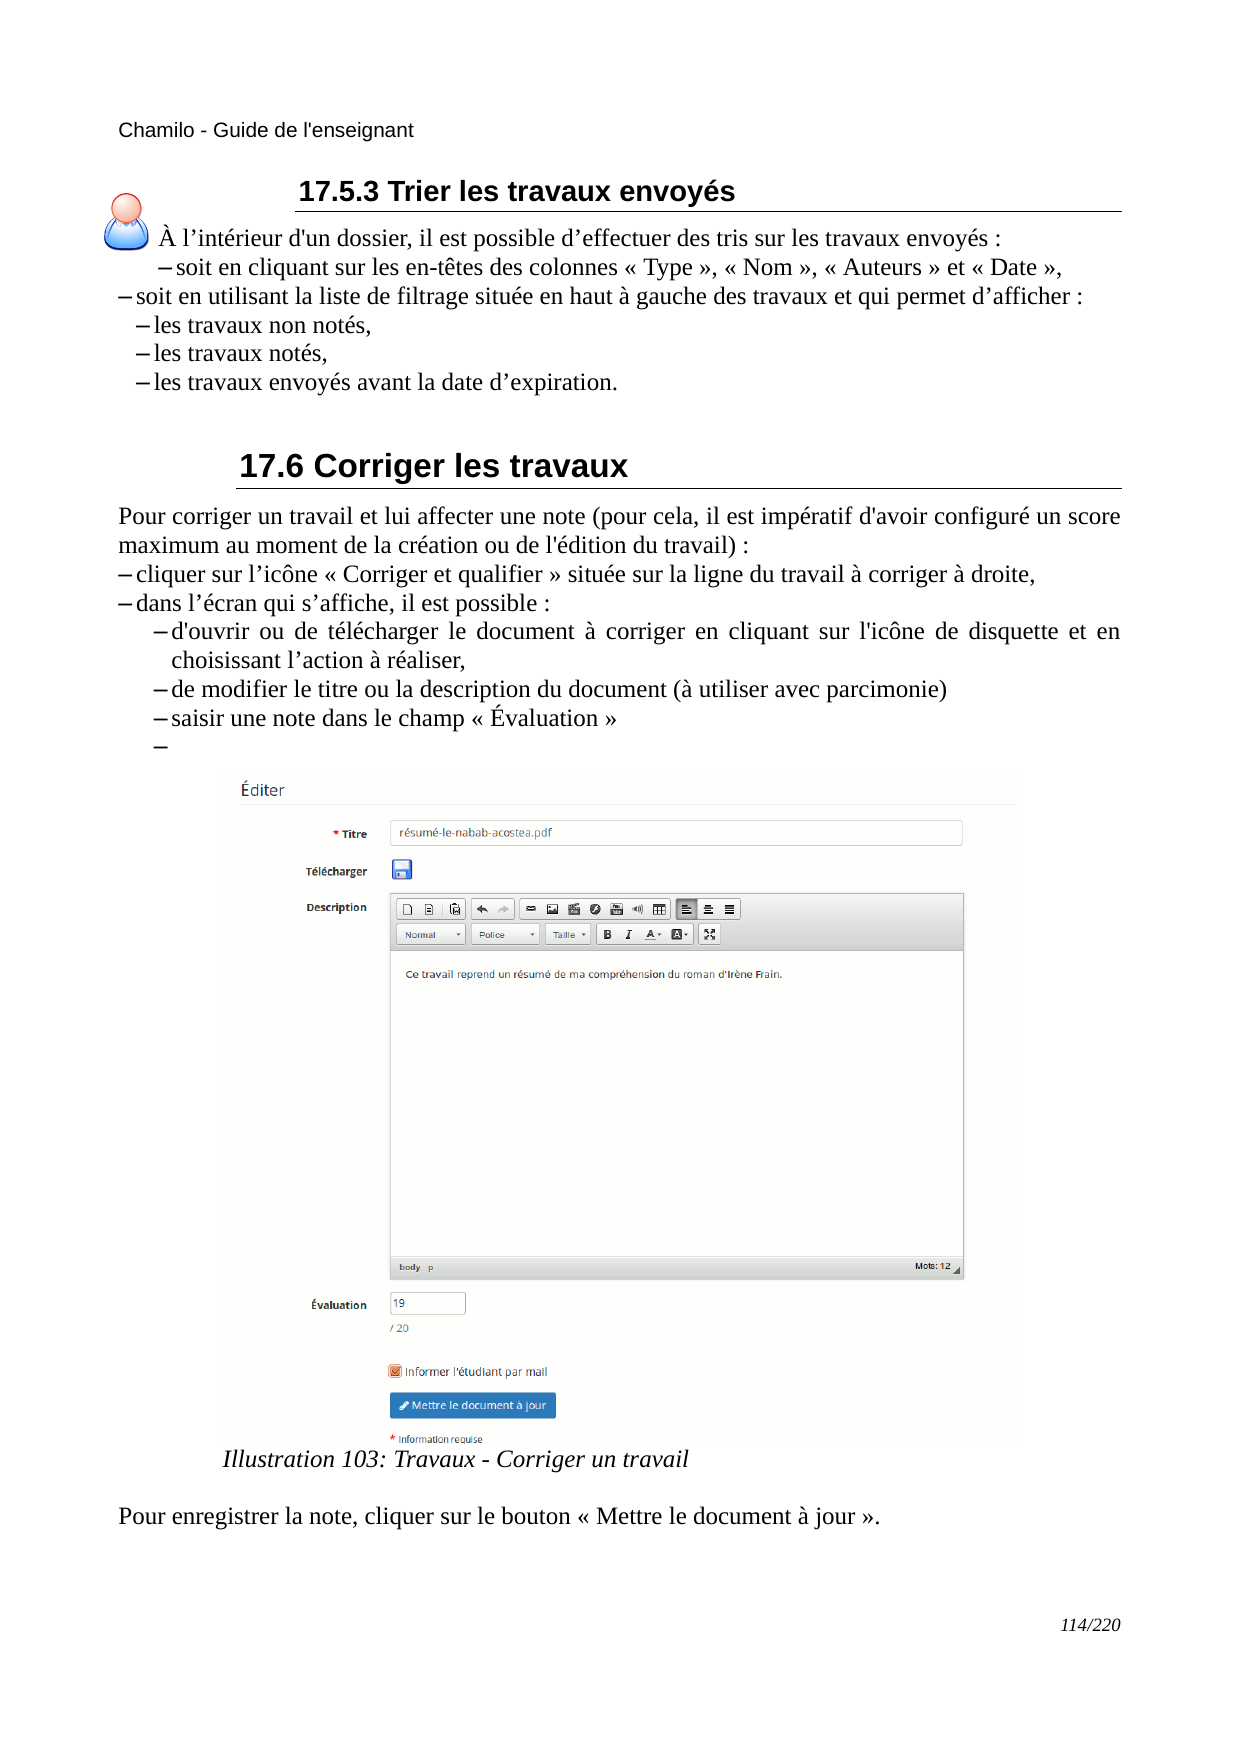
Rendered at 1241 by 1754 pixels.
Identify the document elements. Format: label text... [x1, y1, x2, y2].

list saisir une note dans le champ « Évaluation » [153, 703, 1122, 731]
picture [222, 772, 1018, 1444]
list dans l’écran qui s’affiche, il est possible : [118, 588, 1122, 616]
list cliquer sur l’icône « Corriger et qualifier » située sur la ligne du travail à corriger à droite, [118, 559, 1122, 588]
text Pour enregistrer la note, cliquer sur le bouton « Mettre le document à jour ». [118, 1501, 1122, 1530]
list les travaux envoyés avant la date d’expiration. [136, 367, 1122, 396]
text Pour corriger un travail et lui affecter une note (pour cela, il est impératif d'avoir configuré un score maximum au moment de la création ou de l'édition du travail) : [118, 501, 1122, 559]
text Illustration 103: Travaux - Corriger un travail [222, 1444, 1017, 1473]
subtitle Corriger les travaux [236, 444, 1122, 488]
subtitle Trier les travaux envoyés [295, 172, 1122, 211]
list les travaux notés, [136, 338, 1122, 367]
list soit en utilisant la liste de filtrage située en haut à gauche des travaux et qui permet d’afficher : [118, 281, 1122, 310]
text À l’intérieur d'un dossier, il est possible d’effectuer des tris sur les travaux envoyés : [118, 223, 1122, 252]
list soit en cliquant sur les en-têtes des colonnes « Type », « Nom », « Auteurs » et « Date », [118, 252, 1122, 281]
list les travaux non notés, [136, 310, 1122, 338]
list d'ouvrir ou de télécharger le document à corriger en cliquant sur l'icône de disquette et en choisissant l’action à réaliser, [153, 616, 1122, 674]
list de modifier le titre ou la description du document (à utiliser avec parcimonie) [153, 674, 1122, 703]
